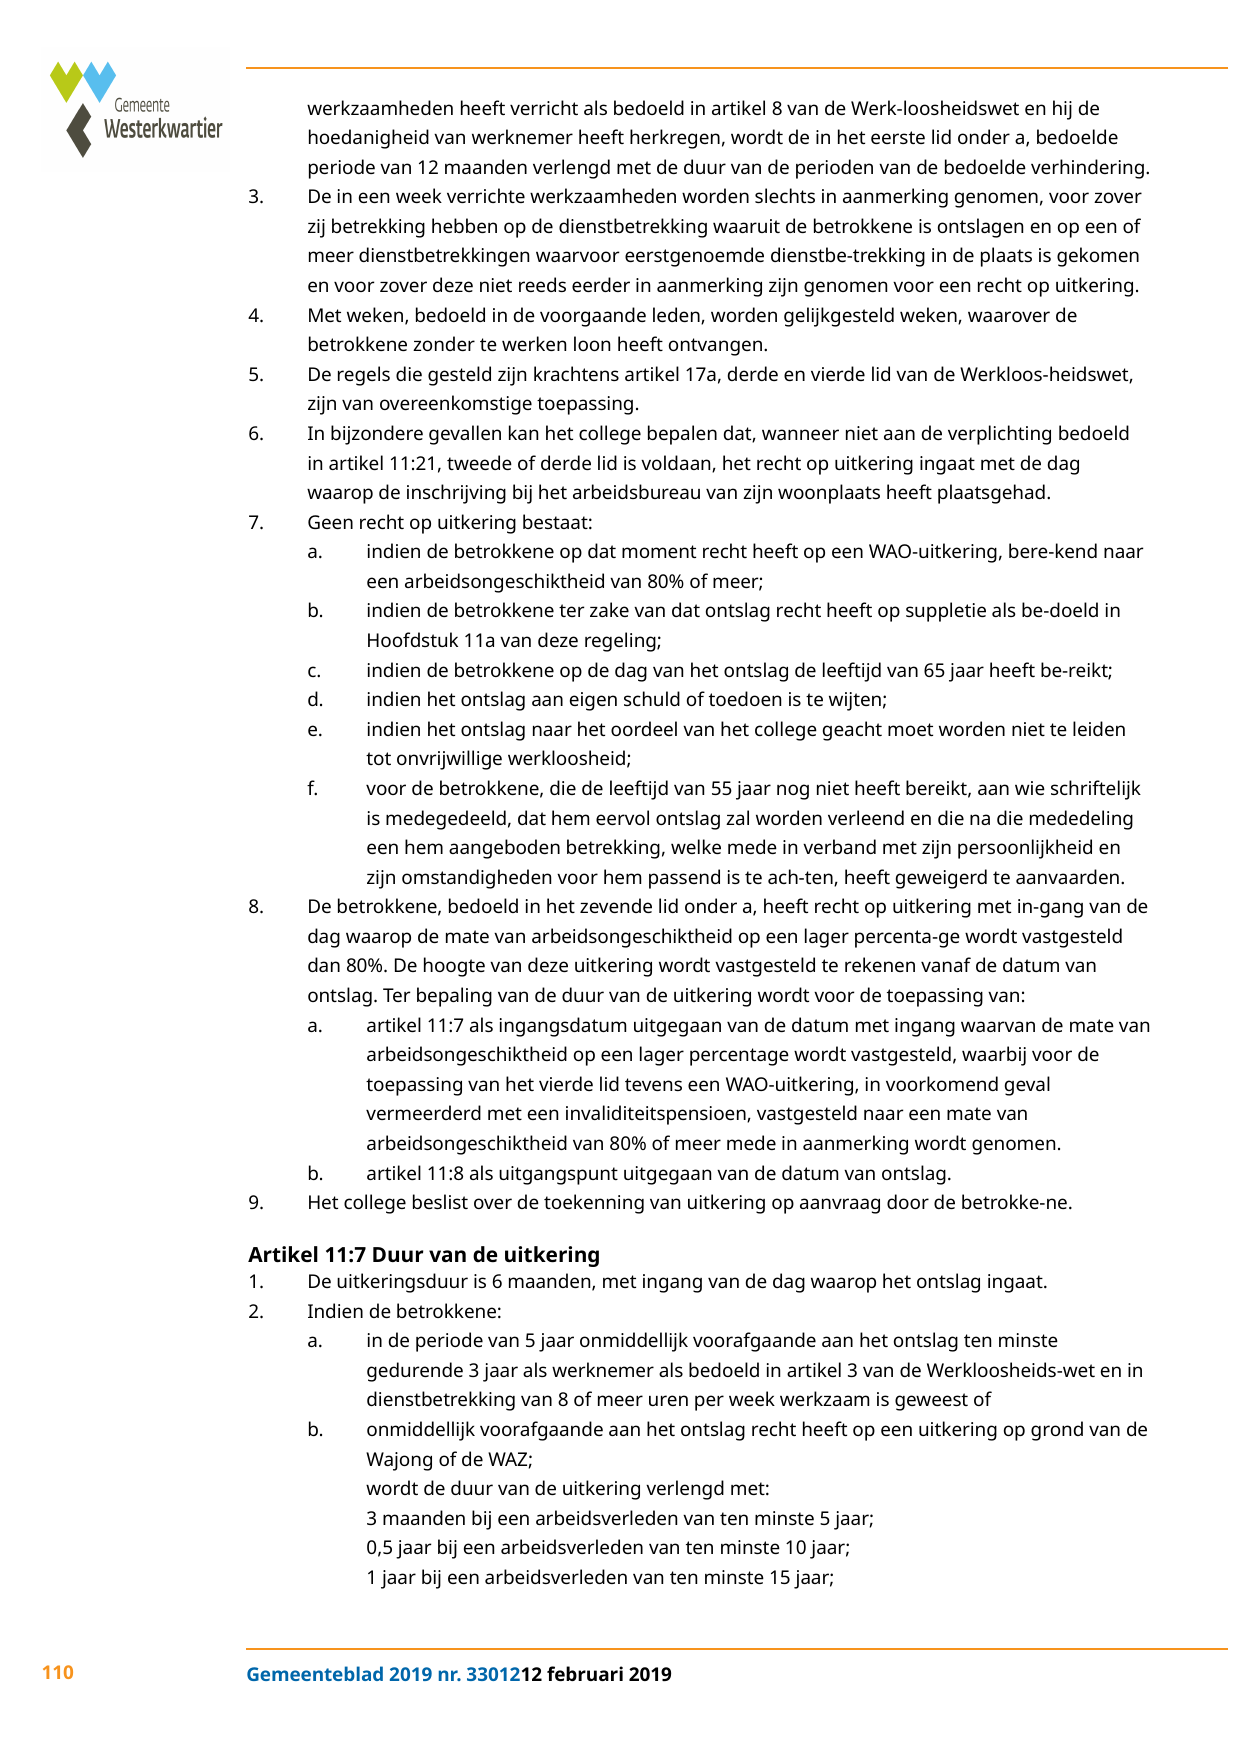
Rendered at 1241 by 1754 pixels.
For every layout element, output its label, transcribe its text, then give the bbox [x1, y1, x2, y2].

list voor de betrokkene, die de leeftijd van 55 jaar nog niet heeft bereikt, aan wie schriftelijk is medegedeeld, dat hem eervol ontslag zal worden verleend en die na die mededeling een hem aangeboden betrekking, welke mede in verband met zijn persoonlijkheid en zijn omstandigheden voor hem passend is te ach-ten, heeft geweigerd te aanvaarden. [307, 775, 1152, 890]
list De regels die gesteld zijn krachtens artikel 17a, derde en vierde lid van de Werkloos-heidswet, zijn van overeenkomstige toepassing. [248, 361, 1152, 416]
list artikel 11:8 als uitgangspunt uitgegaan van de datum van ontslag. [307, 1160, 1152, 1186]
list Het college beslist over de toekenning van uitkering op aanvraag door de betrokke-ne. [248, 1189, 1152, 1215]
picture [41, 47, 231, 172]
list De in een week verrichte werkzaamheden worden slechts in aanmerking genomen, voor zover zij betrekking hebben op de dienstbetrekking waaruit de betrokkene is ontslagen en op een of meer dienstbetrekkingen waarvoor eerstgenoemde dienstbe-trekking in de plaats is gekomen en voor zover deze niet reeds eerder in aanmerking zijn genomen voor een recht op uitkering. [248, 183, 1152, 298]
list Indien de betrokkene: [248, 1298, 1152, 1323]
list 0,5 jaar bij een arbeidsverleden van ten minste 10 jaar; [307, 1534, 1152, 1560]
list In bijzondere gevallen kan het college bepalen dat, wanneer niet aan de verplichting bedoeld in artikel 11:21, tweede of derde lid is voldaan, het recht op uitkering ingaat met de dag waarop de inschrijving bij het arbeidsbureau van zijn woonplaats heeft plaatsgehad. [248, 420, 1152, 505]
list Met weken, bedoeld in de voorgaande leden, worden gelijkgesteld weken, waarover de betrokkene zonder te werken loon heeft ontvangen. [248, 302, 1152, 357]
list 1 jaar bij een arbeidsverleden van ten minste 15 jaar; [307, 1564, 1152, 1590]
list werkzaamheden heeft verricht als bedoeld in artikel 8 van de Werk-loosheidswet en hij de hoedanigheid van werknemer heeft herkregen, wordt de in het eerste lid onder a, bedoelde periode van 12 maanden verlengd met de duur van de perioden van de bedoelde verhindering. [248, 95, 1152, 180]
list indien de betrokkene op dat moment recht heeft op een WAO-uitkering, bere-kend naar een arbeidsongeschiktheid van 80% of meer; [307, 538, 1152, 594]
list De betrokkene, bedoeld in het zevende lid onder a, heeft recht op uitkering met in-gang van de dag waarop de mate van arbeidsongeschiktheid op een lager percenta-ge wordt vastgesteld dan 80%. De hoogte van deze uitkering wordt vastgesteld te rekenen vanaf de datum van ontslag. Ter bepaling van de duur van de uitkering wordt voor de toepassing van: [248, 893, 1152, 1008]
list indien het ontslag aan eigen schuld of toedoen is te wijten; [307, 686, 1152, 712]
list indien de betrokkene ter zake van dat ontslag recht heeft op suppletie als be-doeld in Hoofdstuk 11a van deze regeling; [307, 598, 1152, 653]
list in de periode van 5 jaar onmiddellijk voorafgaande aan het ontslag ten minste gedurende 3 jaar als werknemer als bedoeld in artikel 3 van de Werkloosheids-wet en in dienstbetrekking van 8 of meer uren per week werkzaam is geweest of [307, 1327, 1152, 1412]
list wordt de duur van de uitkering verlengd met: [307, 1475, 1152, 1501]
list artikel 11:7 als ingangsdatum uitgegaan van de datum met ingang waarvan de mate van arbeidsongeschiktheid op een lager percentage wordt vastgesteld, waarbij voor de toepassing van het vierde lid tevens een WAO-uitkering, in voorkomend geval vermeerderd met een invaliditeitspensioen, vastgesteld naar een mate van arbeidsongeschiktheid van 80% of meer mede in aanmerking wordt genomen. [307, 1012, 1152, 1156]
list indien het ontslag naar het oordeel van het college geacht moet worden niet te leiden tot onvrijwillige werkloosheid; [307, 716, 1152, 771]
list De uitkeringsduur is 6 maanden, met ingang van de dag waarop het ontslag ingaat. [248, 1268, 1152, 1294]
list Geen recht op uitkering bestaat: [248, 509, 1152, 535]
list onmiddellijk voorafgaande aan het ontslag recht heeft op een uitkering op grond van de Wajong of de WAZ; [307, 1416, 1152, 1471]
text Artikel 11:7 Duur van de uitkering [248, 1240, 1152, 1268]
list 3 maanden bij een arbeidsverleden van ten minste 5 jaar; [307, 1505, 1152, 1531]
list indien de betrokkene op de dag van het ontslag de leeftijd van 65 jaar heeft be-reikt; [307, 657, 1152, 683]
